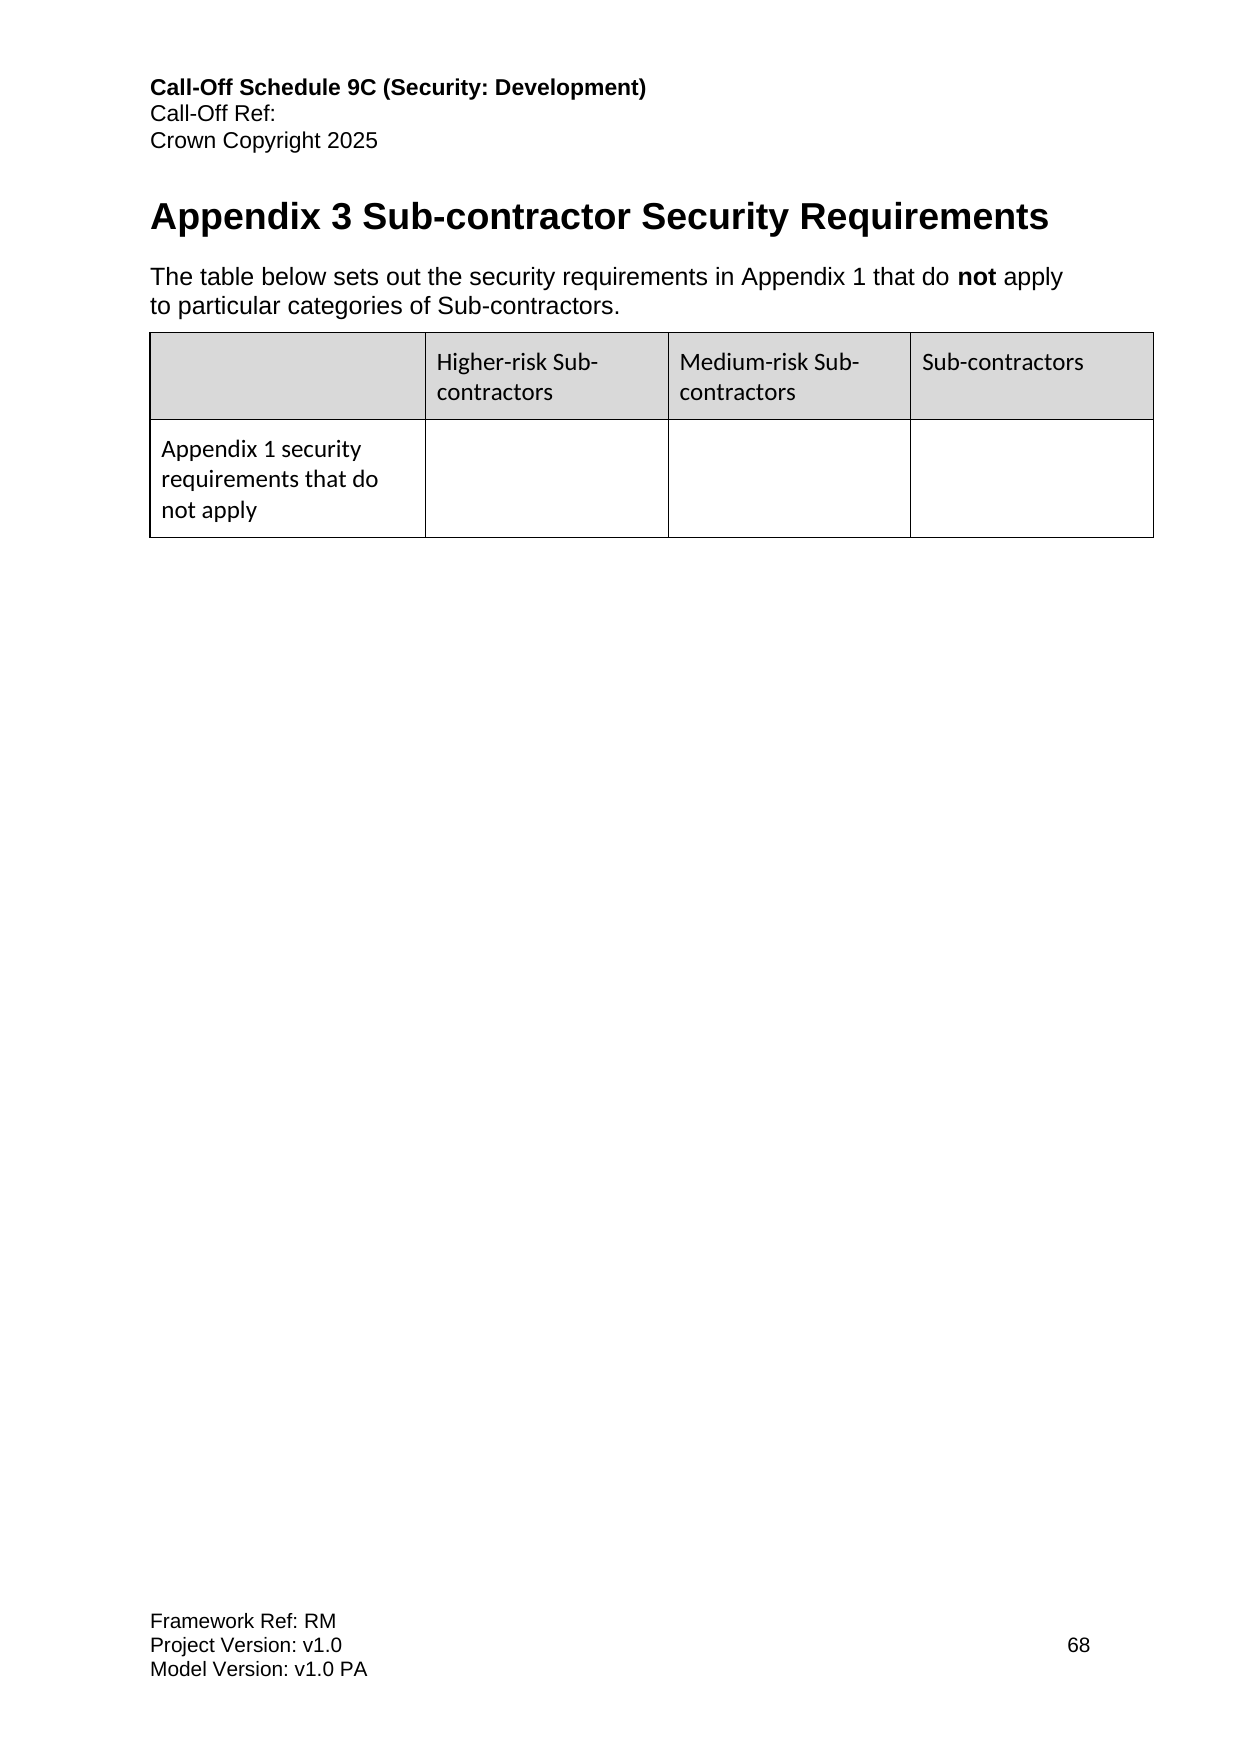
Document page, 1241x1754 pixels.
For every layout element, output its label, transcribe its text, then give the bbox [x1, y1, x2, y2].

table_header Higher-risk Sub-contractors [426, 333, 668, 419]
table_header [151, 333, 425, 419]
table_header Medium-risk Sub-contractors [669, 333, 910, 419]
table_cell [426, 420, 668, 537]
table_cell [911, 420, 1153, 537]
table_header Sub-contractors [911, 333, 1153, 419]
list The table below sets out the security requirements in Appendix 1 that do not apply to particular categories of Sub-contractors. [150, 262, 1091, 320]
table_cell [669, 420, 910, 537]
subtitle Appendix 3 Sub-contractor Security Requirements [150, 194, 1091, 237]
table_cell Appendix 1 security requirements that do not apply [151, 420, 425, 537]
